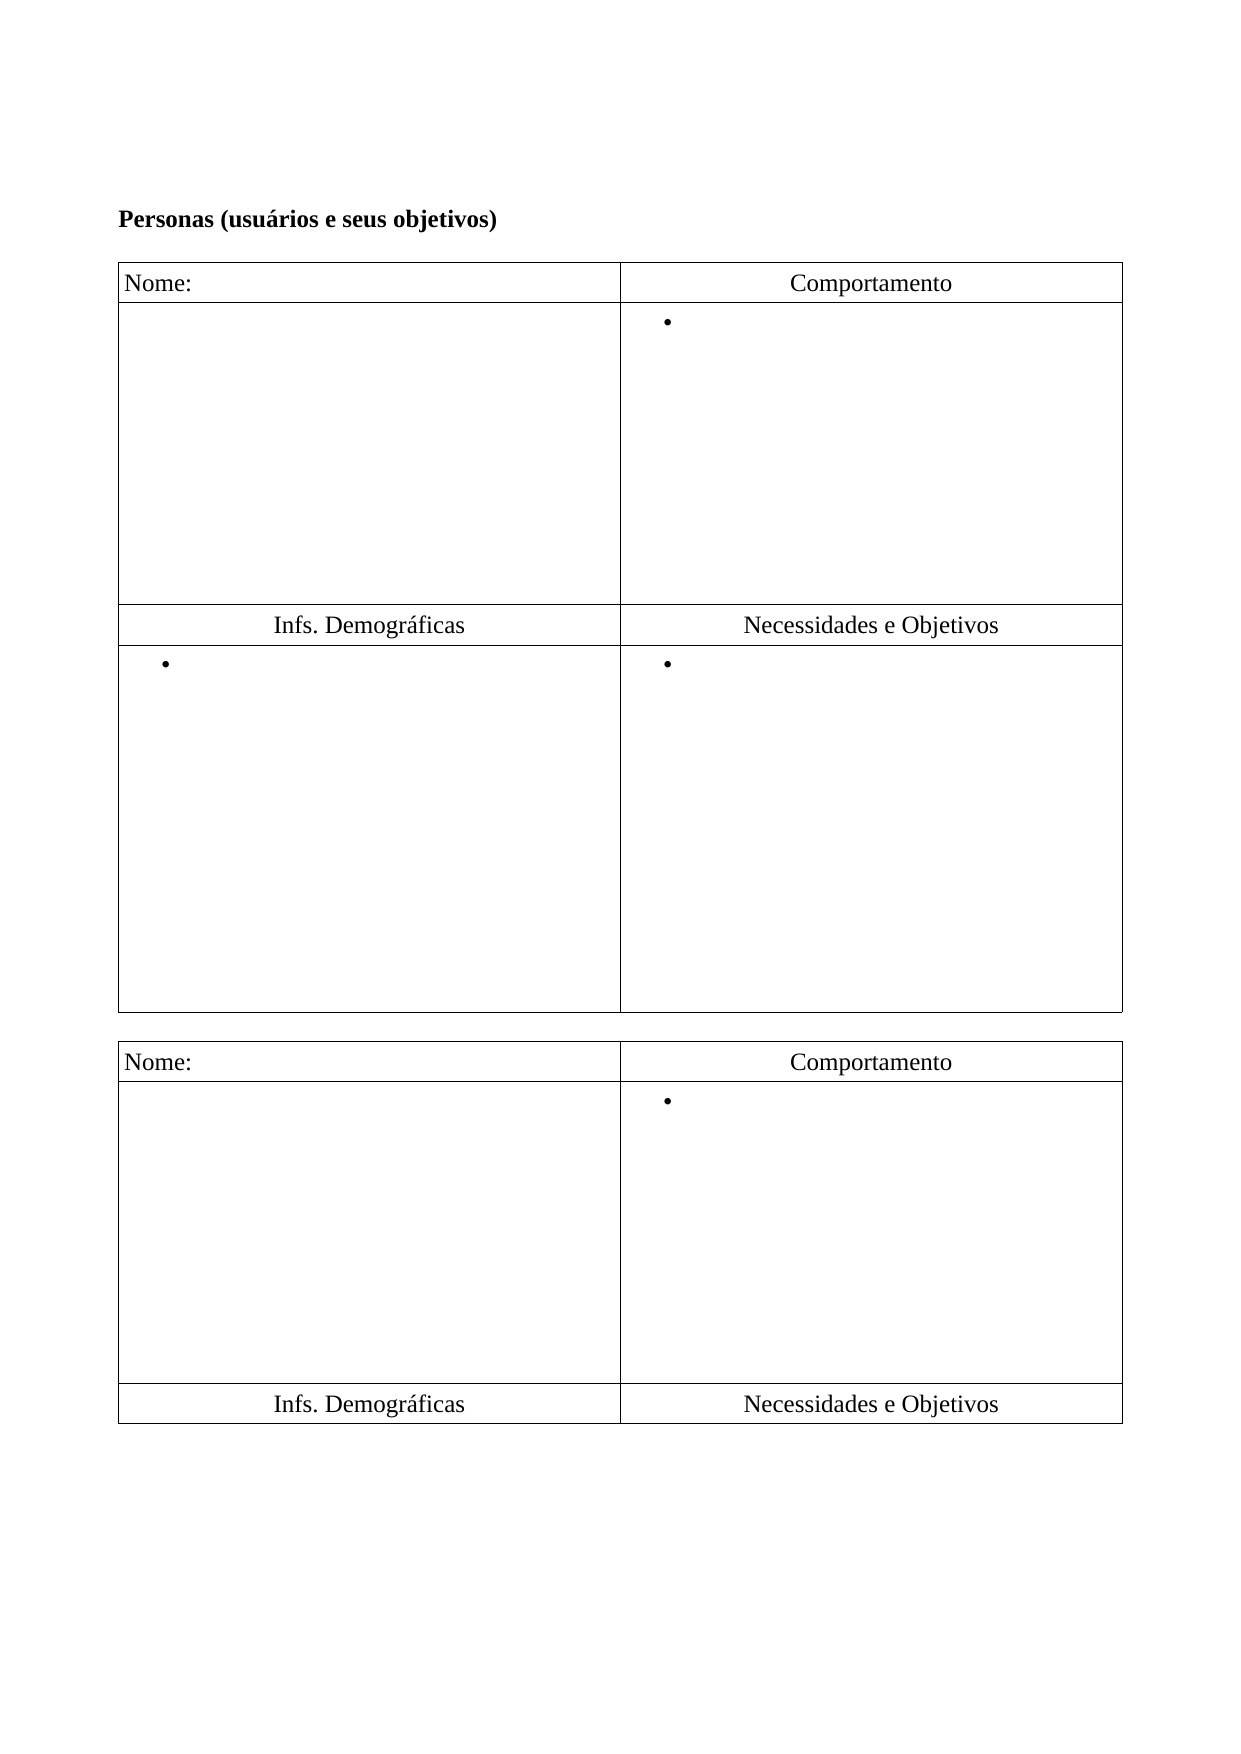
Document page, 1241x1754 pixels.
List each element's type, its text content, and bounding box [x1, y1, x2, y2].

table_cell Infs. Demográficas [119, 605, 620, 644]
table_cell [621, 1082, 1122, 1383]
table_header Comportamento [621, 263, 1122, 302]
table_cell [119, 646, 620, 1012]
table_cell Necessidades e Objetivos [621, 1384, 1122, 1423]
table_header Nome: [119, 1042, 620, 1081]
table_cell [621, 303, 1122, 604]
table_cell Necessidades e Objetivos [621, 605, 1122, 644]
table_header Nome: [119, 263, 620, 302]
table_cell [119, 303, 620, 604]
table_cell [621, 646, 1122, 1012]
table_cell Infs. Demográficas [119, 1384, 620, 1423]
table_cell [119, 1082, 620, 1383]
table_header Comportamento [621, 1042, 1122, 1081]
text Personas (usuários e seus objetivos) [118, 204, 1122, 233]
